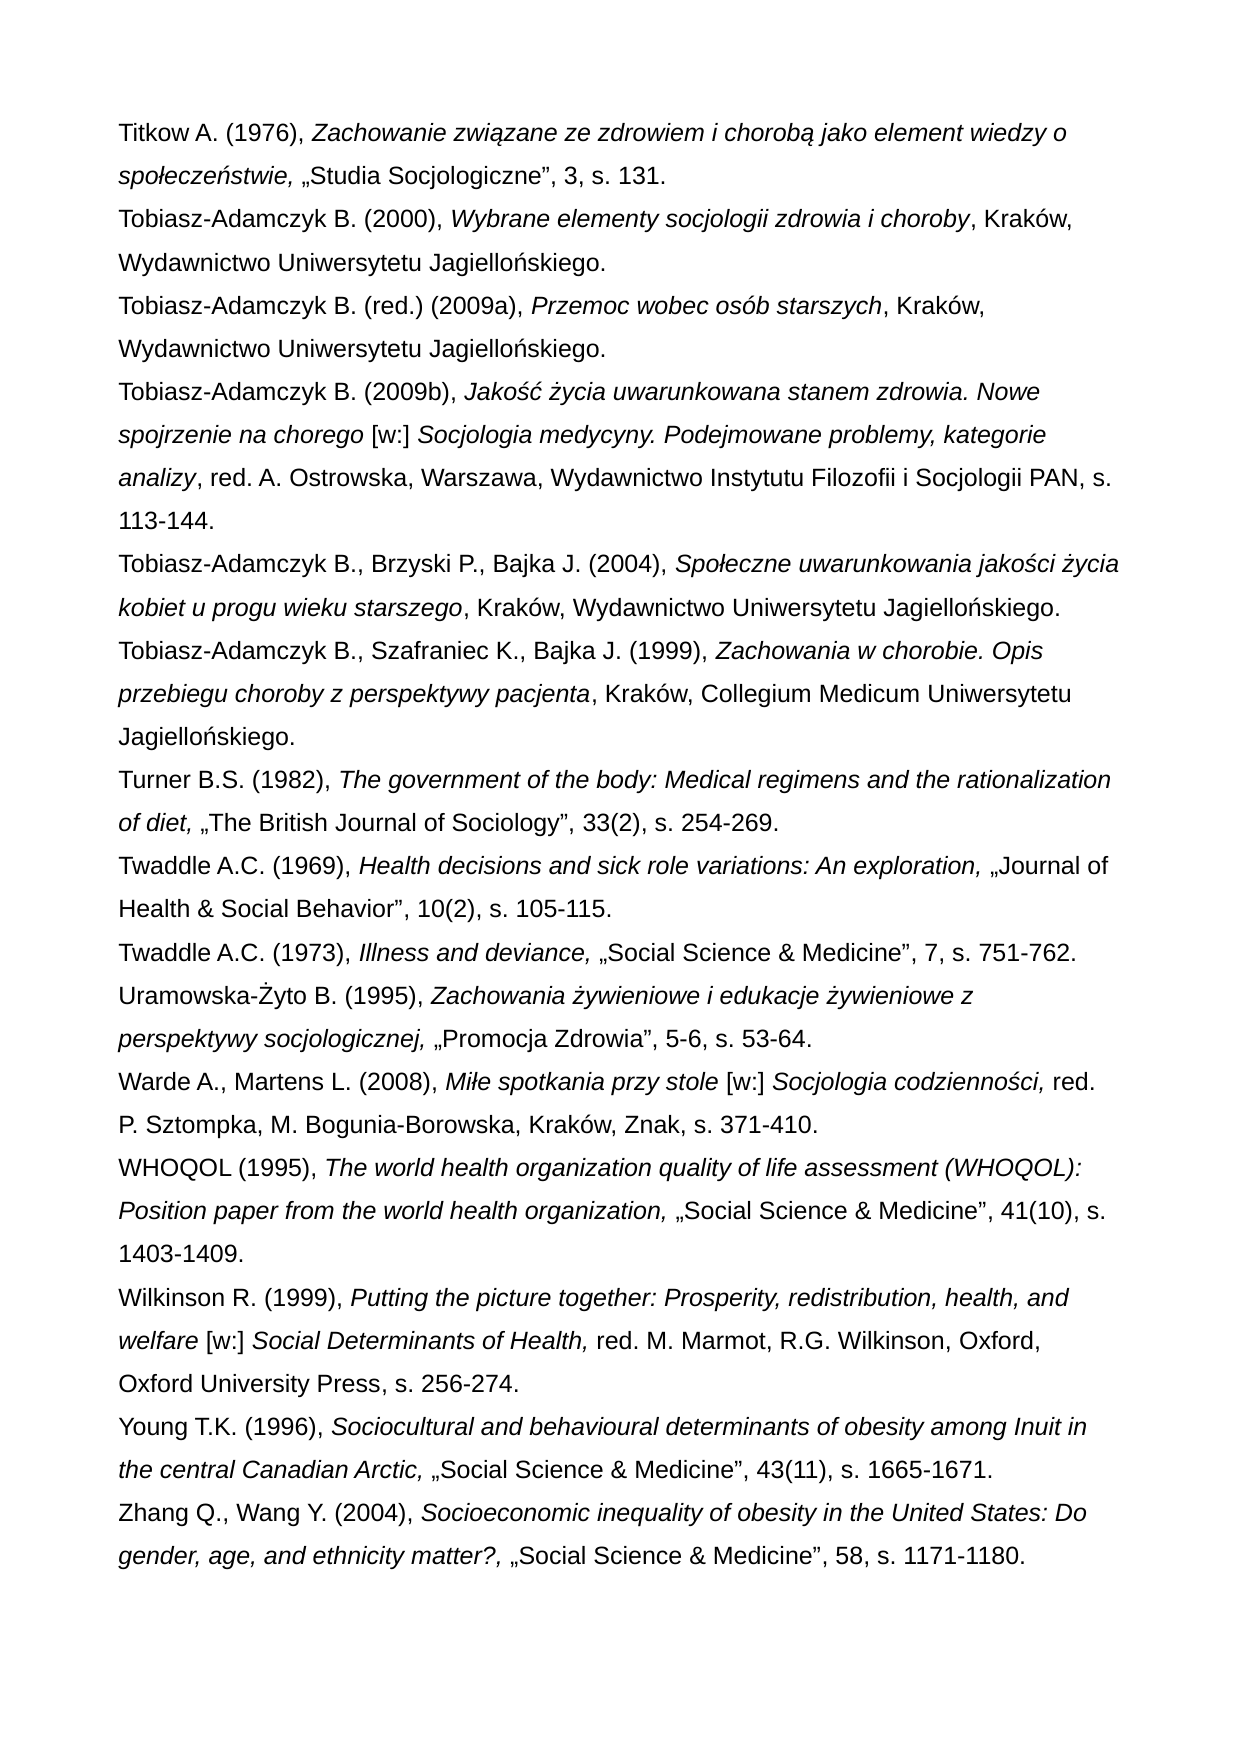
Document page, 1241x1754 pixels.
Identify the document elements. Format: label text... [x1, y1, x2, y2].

text Tobiasz-Adamczyk B., Brzyski P., Bajka J. (2004), Społeczne uwarunkowania jakości życia kobiet u progu wieku starszego, Kraków, Wydawnictwo Uniwersytetu Jagiellońskiego. [118, 549, 1122, 621]
text Uramowska-Żyto B. (1995), Zachowania żywieniowe i edukacje żywieniowe z perspektywy socjologicznej, „Promocja Zdrowia”, 5-6, s. 53-64. [118, 981, 1122, 1052]
text Young T.K. (1996), Sociocultural and behavioural determinants of obesity among Inuit in the central Canadian Arctic, „Social Science & Medicine”, 43(11), s. 1665-1671. [118, 1412, 1122, 1484]
text Tobiasz-Adamczyk B. (2000), Wybrane elementy socjologii zdrowia i choroby, Kraków, Wydawnictwo Uniwersytetu Jagiellońskiego. [118, 204, 1122, 276]
text Tobiasz-Adamczyk B. (red.) (2009a), Przemoc wobec osób starszych, Kraków, Wydawnictwo Uniwersytetu Jagiellońskiego. [118, 291, 1122, 362]
text Warde A., Martens L. (2008), Miłe spotkania przy stole [w:] Socjologia codzienności, red. P. Sztompka, M. Bogunia-Borowska, Kraków, Znak, s. 371-410. [118, 1067, 1122, 1139]
text Zhang Q., Wang Y. (2004), Socioeconomic inequality of obesity in the United States: Do gender, age, and ethnicity matter?, „Social Science & Medicine”, 58, s. 1171-1180. [118, 1498, 1122, 1570]
text Twaddle A.C. (1969), Health decisions and sick role variations: An exploration, „Journal of Health & Social Behavior”, 10(2), s. 105-115. [118, 851, 1122, 923]
text Titkow A. (1976), Zachowanie związane ze zdrowiem i chorobą jako element wiedzy o społeczeństwie, „Studia Socjologiczne”, 3, s. 131. [118, 118, 1122, 190]
text Turner B.S. (1982), The government of the body: Medical regimens and the rationalization of diet, „The British Journal of Sociology”, 33(2), s. 254-269. [118, 765, 1122, 837]
text Tobiasz-Adamczyk B., Szafraniec K., Bajka J. (1999), Zachowania w chorobie. Opis przebiegu choroby z perspektywy pacjenta, Kraków, Collegium Medicum Uniwersytetu Jagiellońskiego. [118, 636, 1122, 751]
text WHOQOL (1995), The world health organization quality of life assessment (WHOQOL): Position paper from the world health organization, „Social Science & Medicine”, 41(10), s. 1403-1409. [118, 1153, 1122, 1268]
text Twaddle A.C. (1973), Illness and deviance, „Social Science & Medicine”, 7, s. 751-762. [118, 937, 1122, 966]
text Wilkinson R. (1999), Putting the picture together: Prosperity, redistribution, health, and welfare [w:] Social Determinants of Health, red. M. Marmot, R.G. Wilkinson, Oxford, Oxford University Press, s. 256-274. [118, 1282, 1122, 1397]
text Tobiasz-Adamczyk B. (2009b), Jakość życia uwarunkowana stanem zdrowia. Nowe spojrzenie na chorego [w:] Socjologia medycyny. Podejmowane problemy, kategorie analizy, red. A. Ostrowska, Warszawa, Wydawnictwo Instytutu Filozofii i Socjologii PAN, s. 113-144. [118, 377, 1122, 535]
